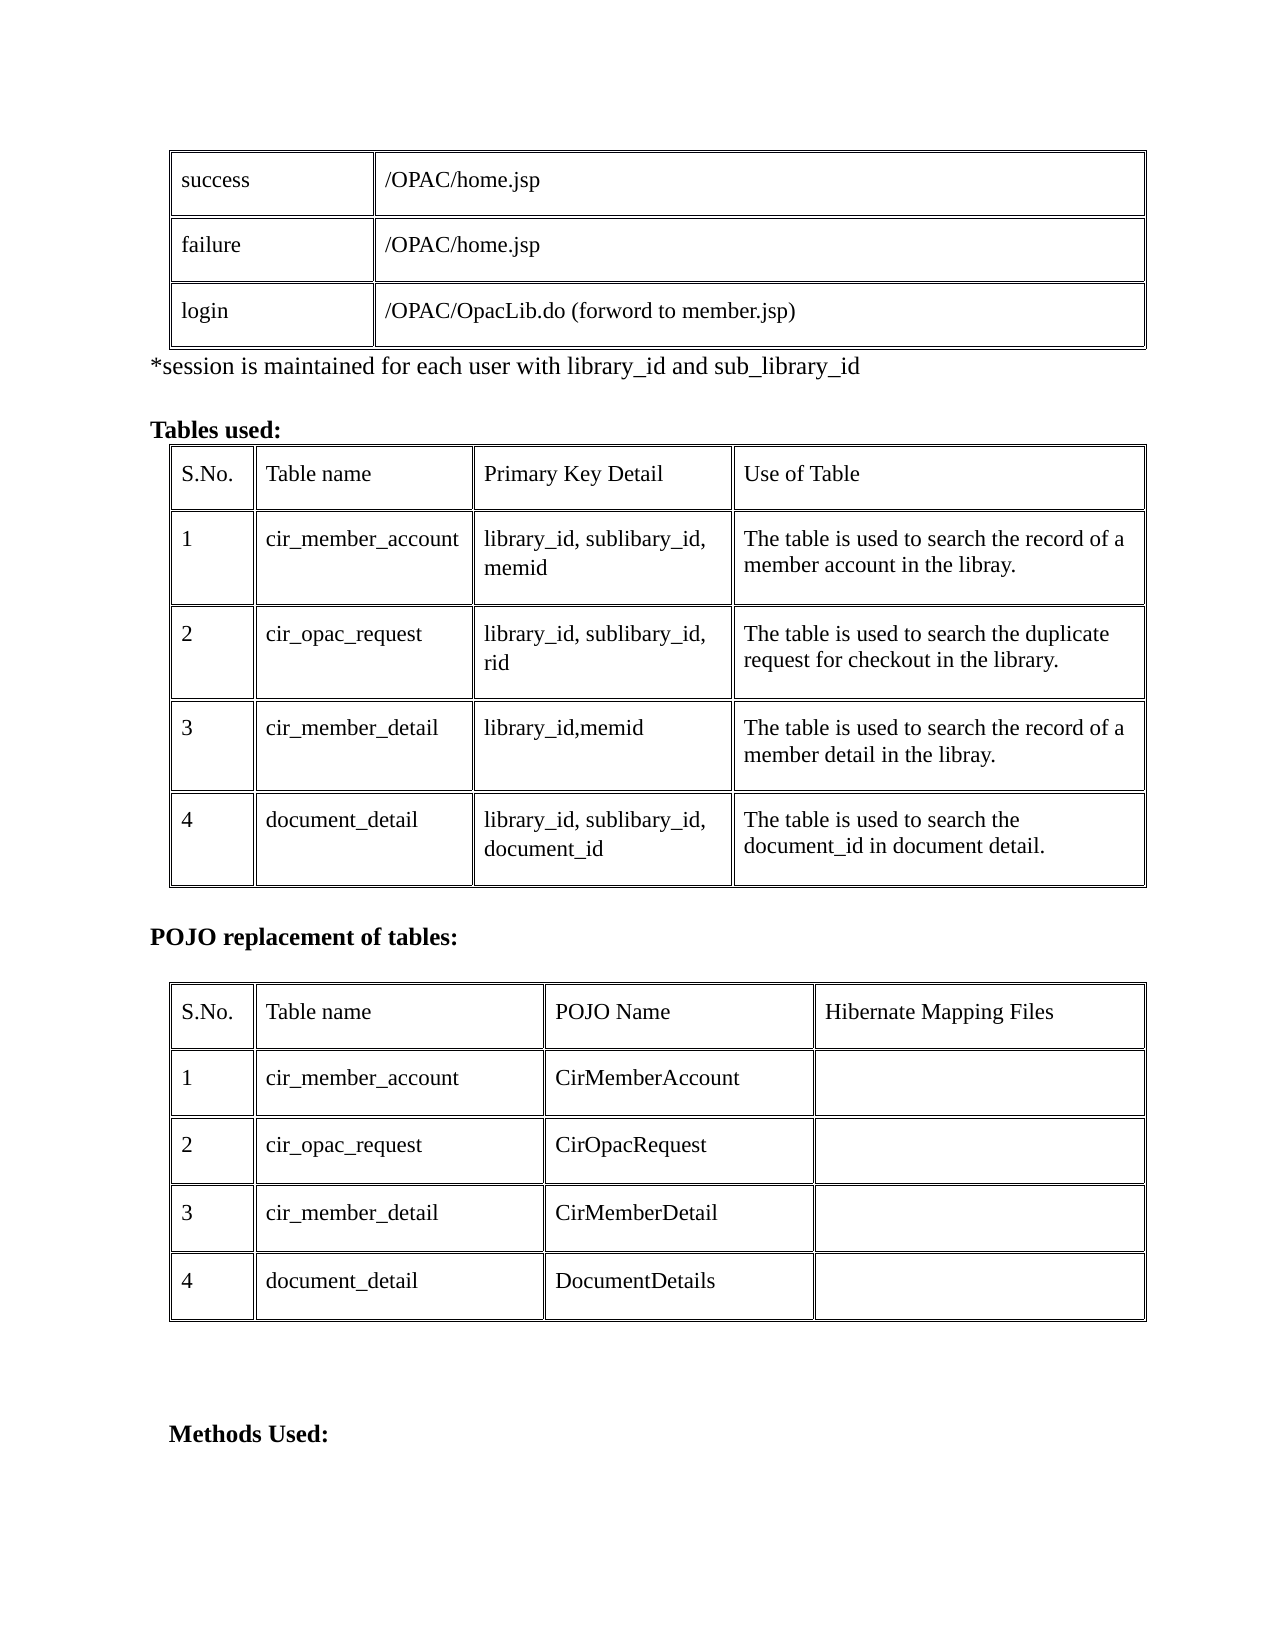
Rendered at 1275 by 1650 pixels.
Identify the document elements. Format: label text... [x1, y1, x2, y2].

text POJO replacement of tables: [150, 922, 1125, 950]
table_cell failure [172, 219, 373, 281]
table_cell 1 [172, 1051, 253, 1115]
table_cell [816, 1254, 1144, 1319]
table_cell /OPAC/OpacLib.do (forword to member.jsp) [376, 284, 1144, 346]
table_cell library_id, sublibary_id, memid [475, 512, 731, 604]
table_cell 2 [172, 607, 253, 698]
table_cell DocumentDetails [546, 1254, 813, 1319]
table_cell [816, 1186, 1144, 1251]
table_cell document_detail [257, 794, 472, 885]
table_cell The table is used to search the document_id in document detail. [735, 794, 1144, 885]
text Tables used: [150, 415, 1125, 443]
table_cell success [172, 153, 373, 215]
table_cell /OPAC/home.jsp [376, 219, 1144, 281]
table_cell cir_opac_request [257, 607, 472, 698]
table_cell cir_member_detail [257, 1186, 543, 1251]
table_cell cir_member_detail [257, 702, 472, 790]
table_cell [816, 1119, 1144, 1183]
table_cell The table is used to search the record of a member account in the libray. [735, 512, 1144, 604]
table_cell 4 [172, 1254, 253, 1319]
table_cell document_detail [257, 1254, 543, 1319]
table_cell cir_member_account [257, 1051, 543, 1115]
text Methods Used: [150, 1419, 1125, 1448]
table_header Use of Table [735, 447, 1144, 509]
table_cell 3 [172, 1186, 253, 1251]
table_header S.No. [172, 447, 253, 509]
table_header S.No. [172, 985, 253, 1047]
table_cell CirOpacRequest [546, 1119, 813, 1183]
table_cell library_id,memid [475, 702, 731, 790]
table_cell CirMemberAccount [546, 1051, 813, 1115]
table_cell 2 [172, 1119, 253, 1183]
table_cell library_id, sublibary_id, document_id [475, 794, 731, 885]
table_header Table name [257, 985, 543, 1047]
table_header Hibernate Mapping Files [816, 985, 1144, 1047]
table_cell cir_opac_request [257, 1119, 543, 1183]
table_cell The table is used to search the record of a member detail in the libray. [735, 702, 1144, 790]
text *session is maintained for each user with library_id and sub_library_id [150, 351, 1125, 380]
table_cell The table is used to search the duplicate request for checkout in the library. [735, 607, 1144, 698]
table_cell [816, 1051, 1144, 1115]
table_cell 3 [172, 702, 253, 790]
table_cell cir_member_account [257, 512, 472, 604]
table_cell 1 [172, 512, 253, 604]
table_cell library_id, sublibary_id, rid [475, 607, 731, 698]
table_cell /OPAC/home.jsp [376, 153, 1144, 215]
table_header Primary Key Detail [475, 447, 731, 509]
table_cell CirMemberDetail [546, 1186, 813, 1251]
table_header Table name [257, 447, 472, 509]
table_header POJO Name [546, 985, 813, 1047]
table_cell 4 [172, 794, 253, 885]
table_cell login [172, 284, 373, 346]
